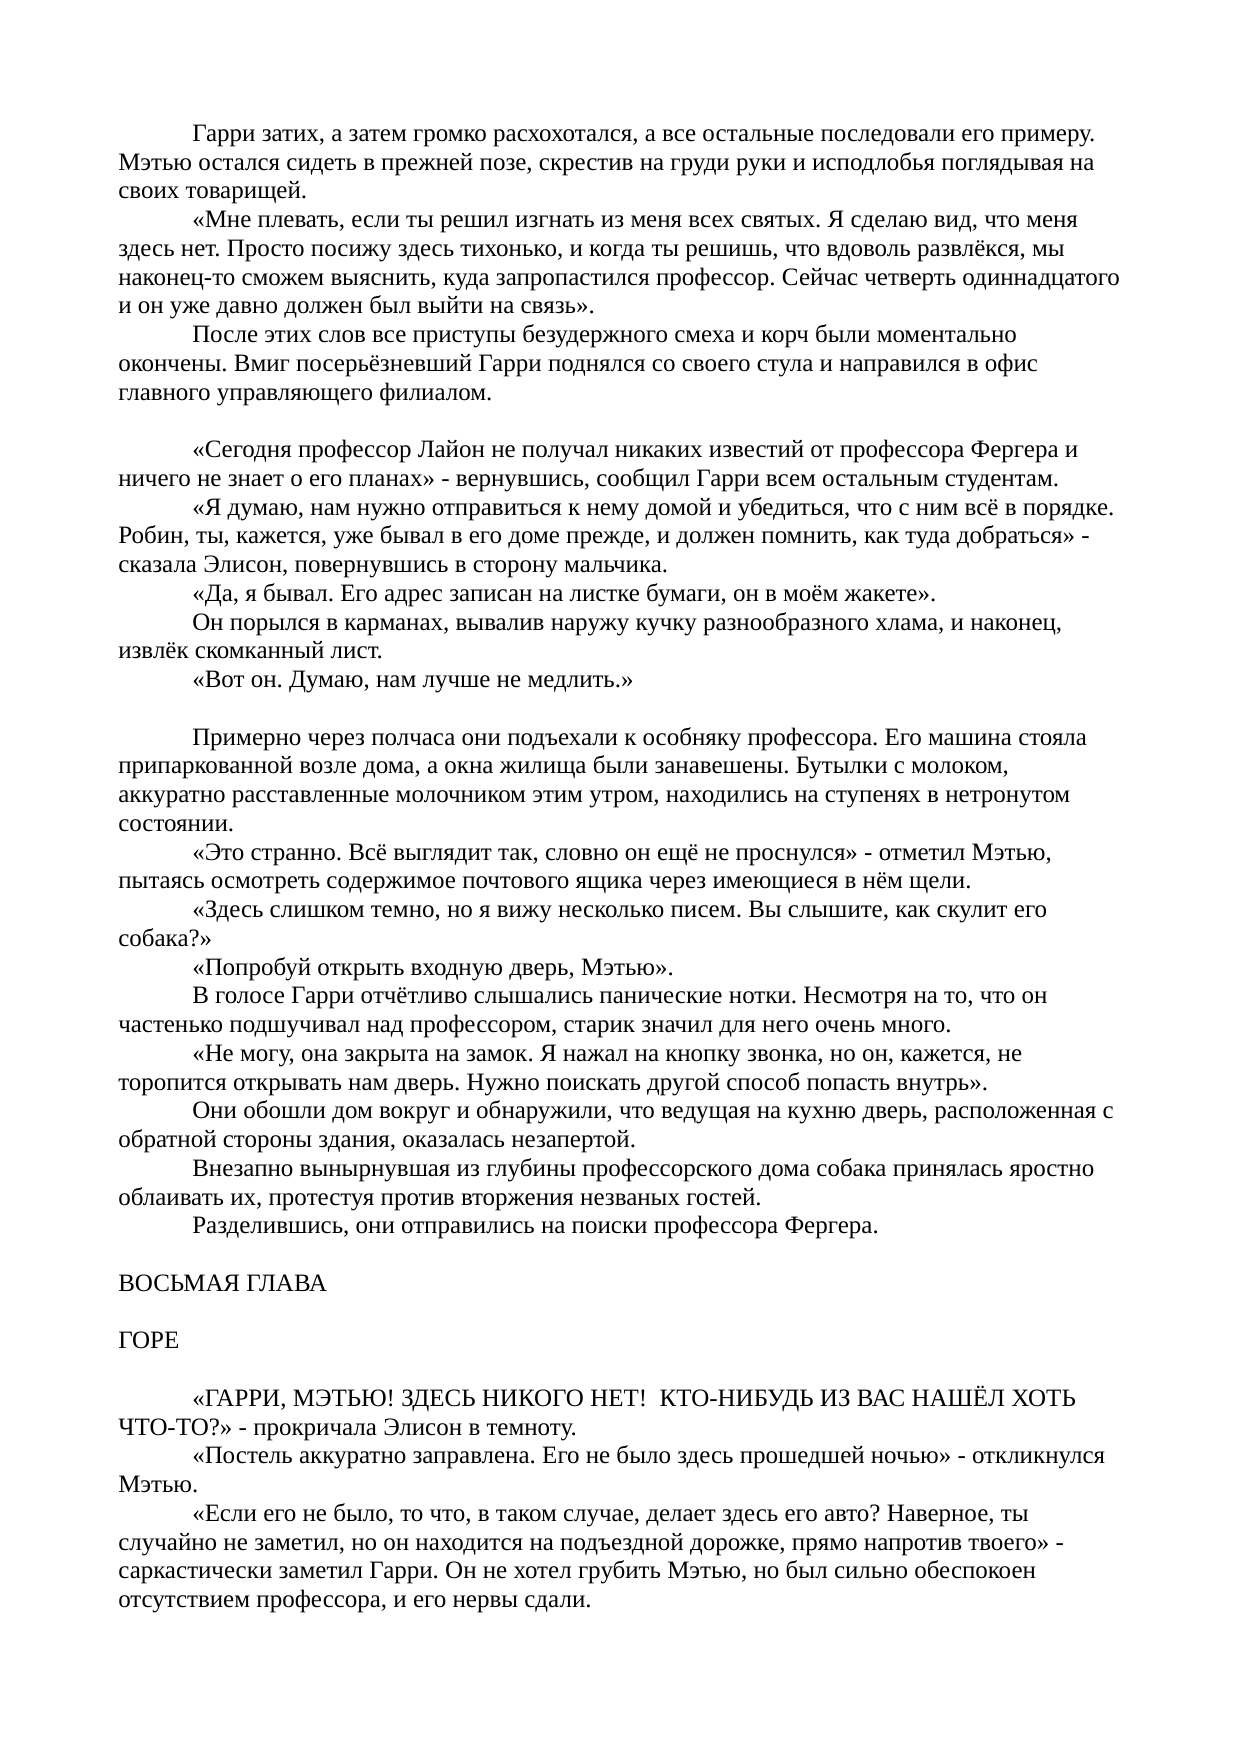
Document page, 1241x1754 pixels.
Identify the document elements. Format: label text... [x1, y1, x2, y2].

text Он порылся в карманах, вывалив наружу кучку разнообразного хлама, и наконец, извлёк скомканный лист. [118, 607, 1122, 664]
text ГОРЕ [118, 1326, 1122, 1354]
text Разделившись, они отправились на поиски профессора Фергера. [118, 1211, 1122, 1239]
text В голосе Гарри отчётливо слышались панические нотки. Несмотря на то, что он частенько подшучивал над профессором, старик значил для него очень много. [118, 981, 1122, 1038]
text «Это странно. Всё выглядит так, словно он ещё не проснулся» - отметил Мэтью, пытаясь осмотреть содержимое почтового ящика через имеющиеся в нём щели. [118, 837, 1122, 894]
text Примерно через полчаса они подъехали к особняку профессора. Его машина стояла припаркованной возле дома, а окна жилища были занавешены. Бутылки с молоком, аккуратно расставленные молочником этим утром, находились на ступенях в нетронутом состоянии. [118, 722, 1122, 837]
text «Вот он. Думаю, нам лучше не медлить.» [118, 664, 1122, 693]
text «Мне плевать, если ты решил изгнать из меня всех святых. Я сделаю вид, что меня здесь нет. Просто посижу здесь тихонько, и когда ты решишь, что вдоволь развлёкся, мы наконец-то сможем выяснить, куда запропастился профессор. Сейчас четверть одиннадцатого и он уже давно должен был выйти на связь». [118, 204, 1122, 319]
text «Если его не было, то что, в таком случае, делает здесь его авто? Наверное, ты случайно не заметил, но он находится на подъездной дорожке, прямо напротив твоего» - саркастически заметил Гарри. Он не хотел грубить Мэтью, но был сильно обеспокоен отсутствием профессора, и его нервы сдали. [118, 1498, 1122, 1613]
text Гарри затих, а затем громко расхохотался, а все остальные последовали его примеру. Мэтью остался сидеть в прежней позе, скрестив на груди руки и исподлобья поглядывая на своих товарищей. [118, 118, 1122, 204]
text «Попробуй открыть входную дверь, Мэтью». [118, 952, 1122, 981]
text «Да, я бывал. Его адрес записан на листке бумаги, он в моём жакете». [118, 578, 1122, 607]
text «Я думаю, нам нужно отправиться к нему домой и убедиться, что с ним всё в порядке. Робин, ты, кажется, уже бывал в его доме прежде, и должен помнить, как туда добраться» - сказала Элисон, повернувшись в сторону мальчика. [118, 492, 1122, 578]
text «Постель аккуратно заправлена. Его не было здесь прошедшей ночью» - откликнулся Мэтью. [118, 1441, 1122, 1498]
text «Сегодня профессор Лайон не получал никаких известий от профессора Фергера и ничего не знает о его планах» - вернувшись, сообщил Гарри всем остальным студентам. [118, 434, 1122, 492]
text Они обошли дом вокруг и обнаружили, что ведущая на кухню дверь, расположенная с обратной стороны здания, оказалась незапертой. [118, 1096, 1122, 1153]
text «Здесь слишком темно, но я вижу несколько писем. Вы слышите, как скулит его собака?» [118, 894, 1122, 952]
text Внезапно вынырнувшая из глубины профессорского дома собака принялась яростно облаивать их, протестуя против вторжения незваных гостей. [118, 1153, 1122, 1211]
text ВОСЬМАЯ ГЛАВА [118, 1268, 1122, 1297]
text «Не могу, она закрыта на замок. Я нажал на кнопку звонка, но он, кажется, не торопится открывать нам дверь. Нужно поискать другой способ попасть внутрь». [118, 1038, 1122, 1096]
text После этих слов все приступы безудержного смеха и корч были моментально окончены. Вмиг посерьёзневший Гарри поднялся со своего стула и направился в офис главного управляющего филиалом. [118, 319, 1122, 406]
text «ГАРРИ, МЭТЬЮ! ЗДЕСЬ НИКОГО НЕТ! КТО-НИБУДЬ ИЗ ВАС НАШЁЛ ХОТЬ ЧТО-ТО?» - прокричала Элисон в темноту. [118, 1383, 1122, 1441]
